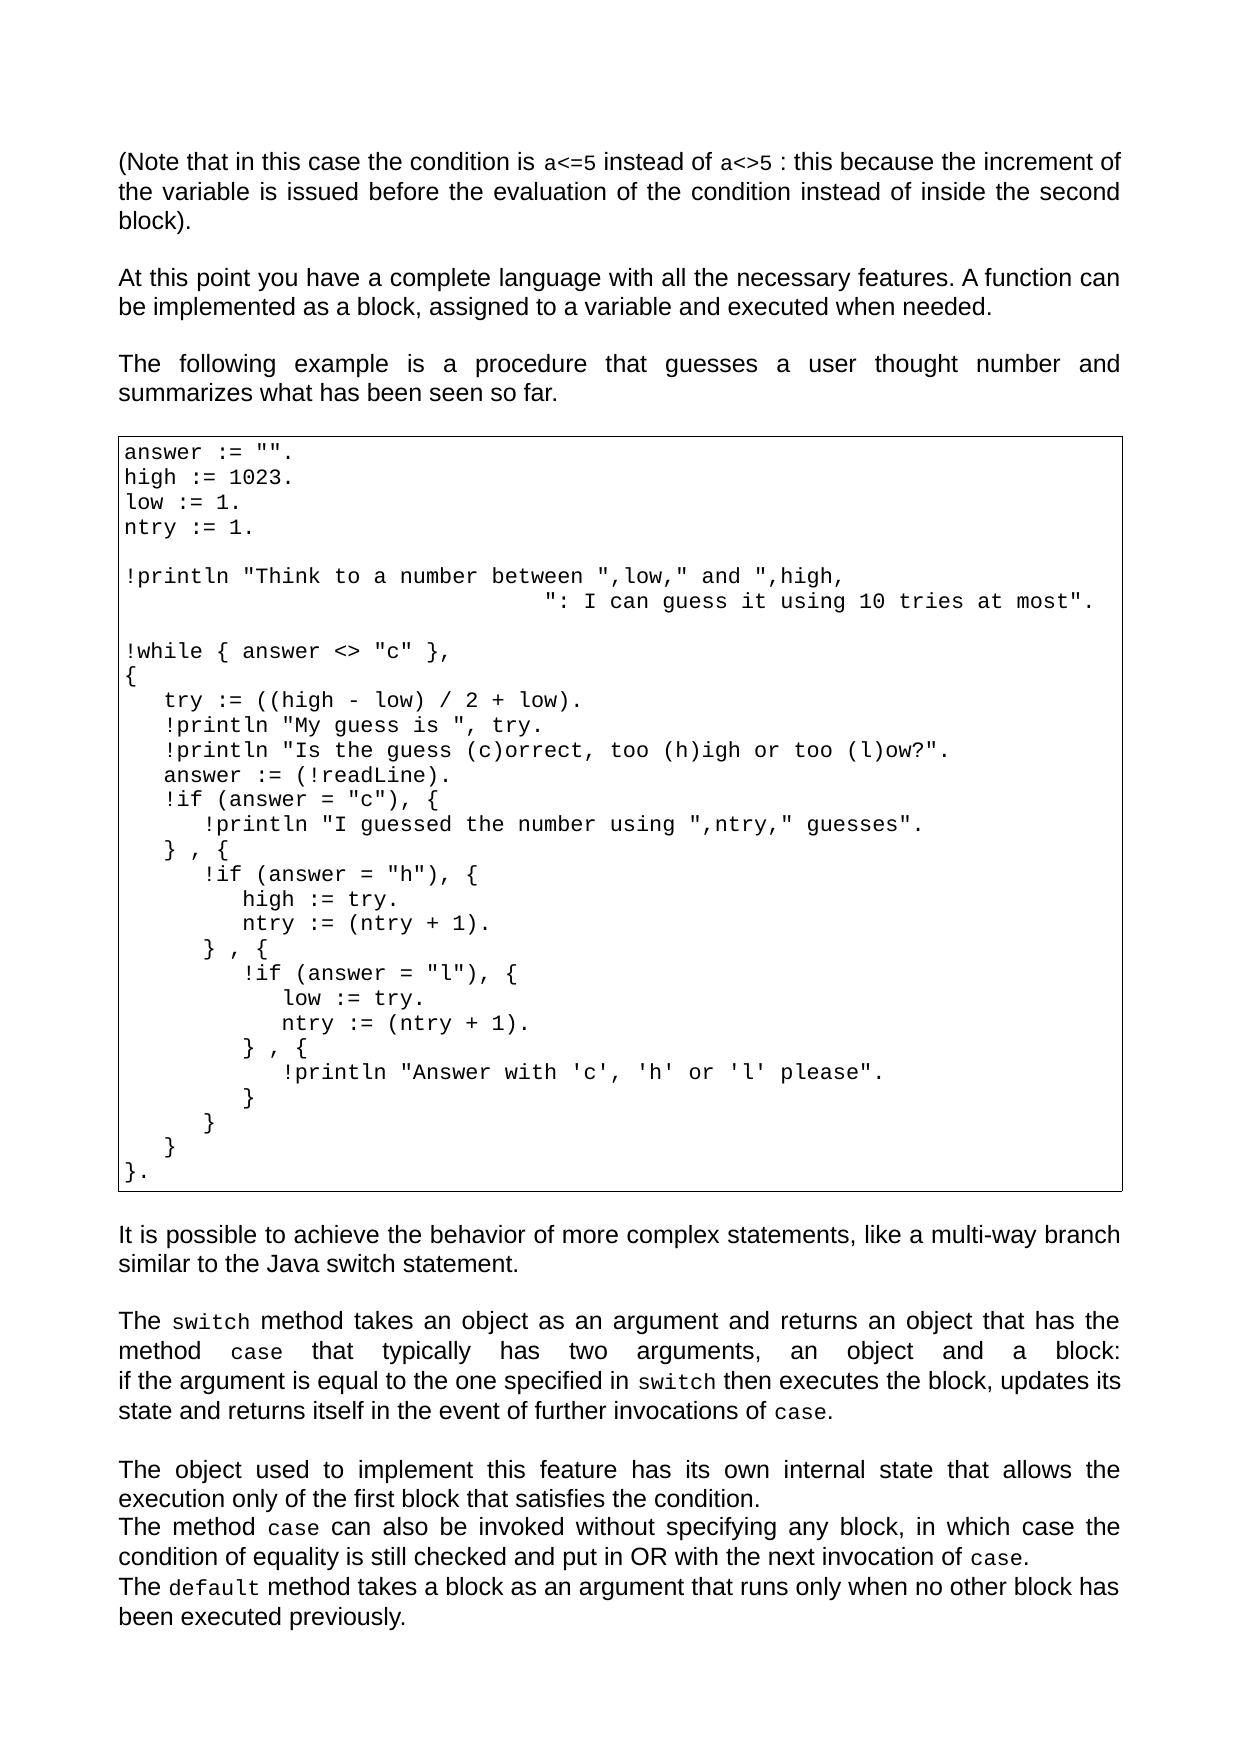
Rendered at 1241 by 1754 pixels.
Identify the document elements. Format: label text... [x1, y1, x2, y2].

text It is possible to achieve the behavior of more complex statements, like a multi-way branch similar to the Java switch statement. [118, 1220, 1122, 1277]
text The following example is a procedure that guesses a user thought number and summarizes what has been seen so far. [118, 349, 1122, 407]
text At this point you have a complete language with all the necessary features. A function can be implemented as a block, assigned to a variable and executed when needed. [118, 263, 1122, 321]
text The object used to implement this feature has its own internal state that allows the execution only of the first block that satisfies the condition. [118, 1426, 1122, 1512]
text The default method takes a block as an argument that runs only when no other block has been executed previously. [118, 1572, 1122, 1631]
table_header answer := "". high := 1023. low := 1. ntry := 1. !println "Think to a number between ",low," and ",high, ": I can guess it using 10 tries at most". !while { answer <> "c" }, { try := ((high - low) / 2 + low). !println "My guess is ", try. !println "Is the guess (c)orrect, too (h)igh or too (l)ow?". answer := (!readLine). !if (answer = "c"), { !println "I guessed the number using ",ntry," guesses". } , { !if (answer = "h"), { high := try. ntry := (ntry + 1). } , { !if (answer = "l"), { low := try. ntry := (ntry + 1). } , { !println "Answer with 'c', 'h' or 'l' please". } } } }. [119, 437, 1122, 1191]
text The method case can also be invoked without specifying any block, in which case the condition of equality is still checked and put in OR with the next invocation of case. [118, 1512, 1122, 1572]
text (Note that in this case the condition is a<=5 instead of a<>5 : this because the increment of the variable is issued before the evaluation of the condition instead of inside the second block). [118, 147, 1122, 234]
text The switch method takes an object as an argument and returns an object that has the method case that typically has two arguments, an object and a block: if the argument is equal to the one specified in switch then executes the block, updates its state and returns itself in the event of further invocations of case. [118, 1306, 1122, 1426]
